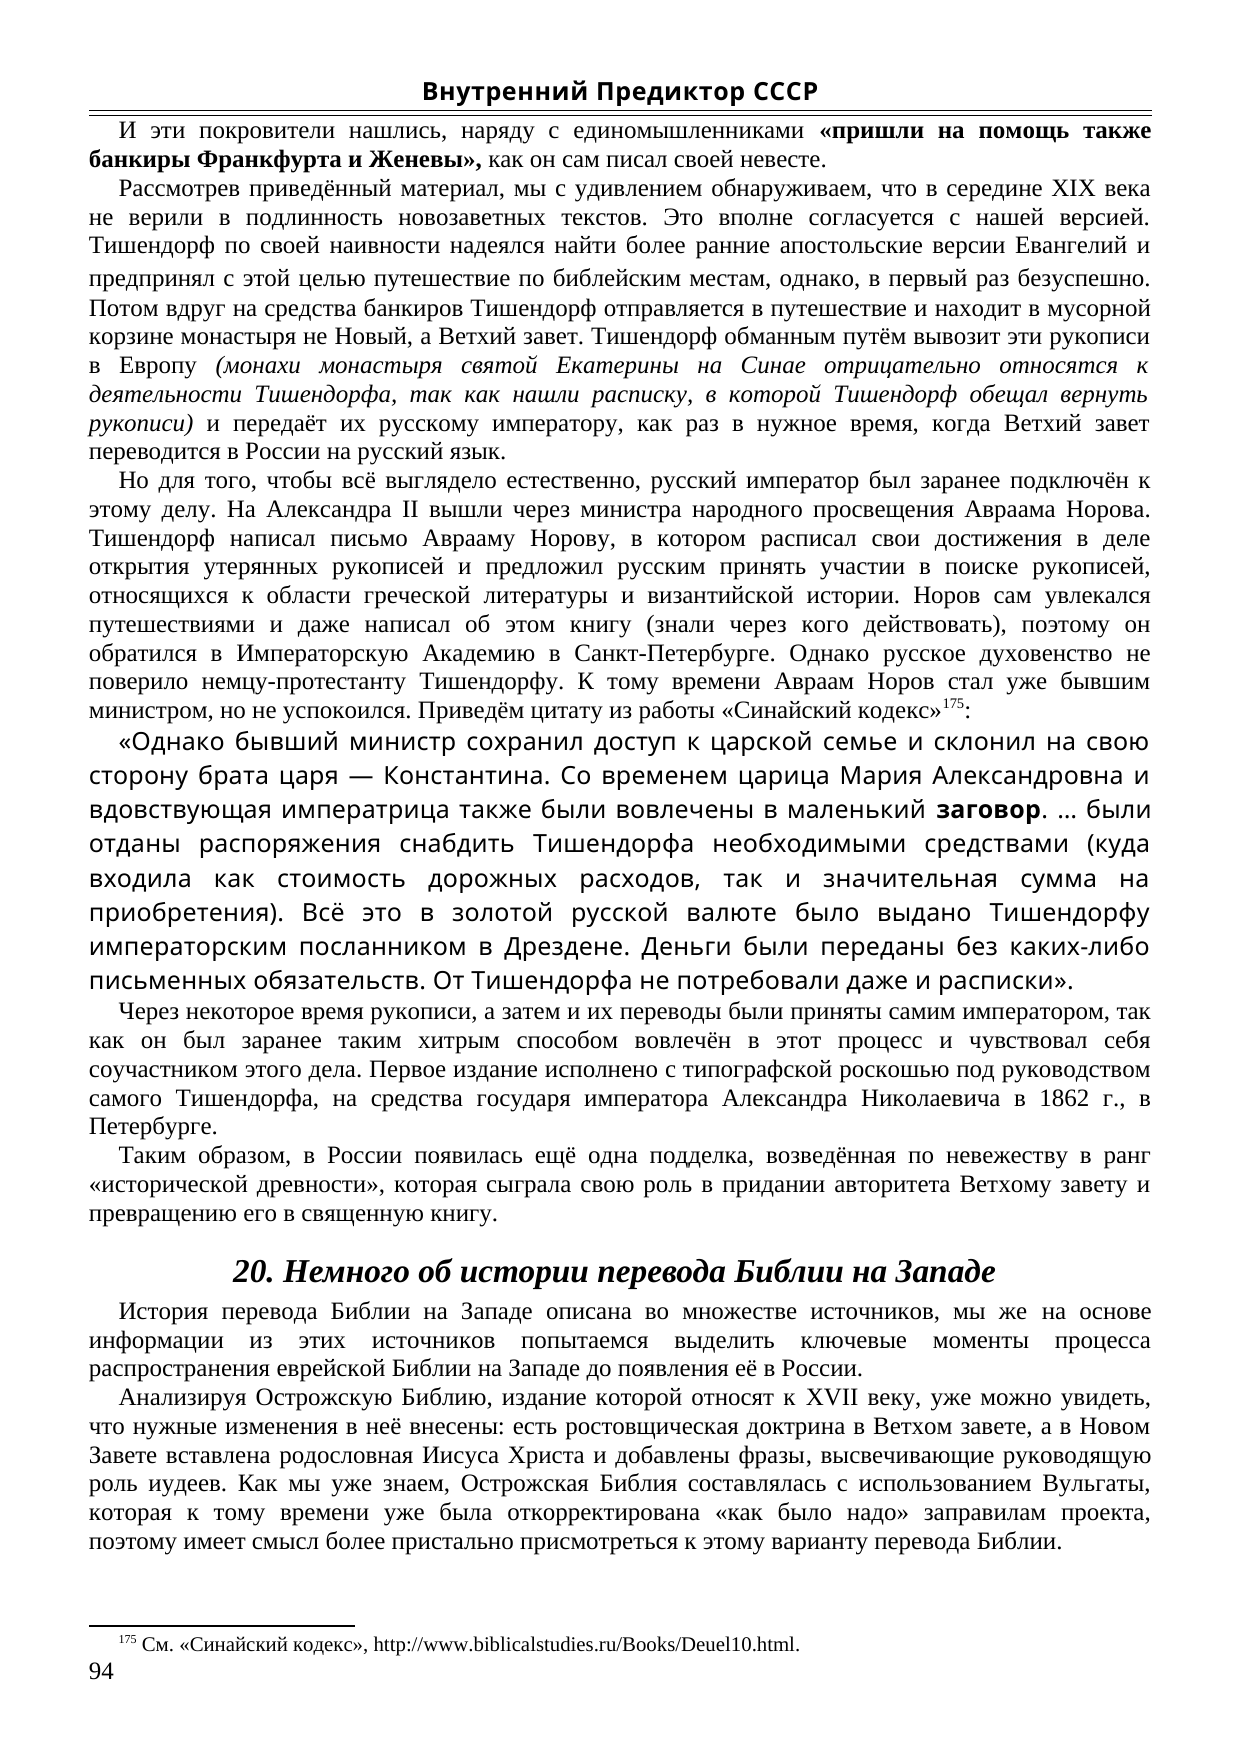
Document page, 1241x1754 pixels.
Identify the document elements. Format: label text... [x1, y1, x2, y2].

text См. «Синайский кодекс», http://www.biblicalstudies.ru/Books/Deuel10.html. [89, 1632, 1152, 1656]
subtitle 20. Немного об истории перевода Библии на Западе [89, 1251, 1152, 1290]
text История перевода Библии на Западе описана во множестве источников, мы же на основе информации из этих источников попытаемся выделить ключевые моменты процесса распространения еврейской Библии на Западе до появления её в России. [89, 1296, 1152, 1382]
text Через некоторое время рукописи, а затем и их переводы были приняты самим императором, так как он был заранее таким хитрым способом вовлечён в этот процесс и чувствовал себя соучастником этого дела. Первое издание исполнено с типографской роскошью под руководством самого Тишендорфа, на средства государя императора Александра Николаевича в 1862 г., в Петербурге. [89, 996, 1152, 1140]
text «Однако бывший министр сохранил доступ к царской семье и склонил на свою сторону брата царя — Константина. Со временем царица Мария Александровна и вдовствующая императрица также были вовлечены в маленький заговор. … были отданы распоряжения снабдить Тишендорфа необходимыми средствами (куда входила как стоимость дорожных расходов, так и значительная сумма на приобретения). Всё это в золотой русской валюте было выдано Тишендорфу императорским посланником в Дрездене. Деньги были переданы без каких-либо письменных обязательств. От Тишендорфа не потребовали даже и расписки». [89, 724, 1152, 996]
text Но для того, чтобы всё выглядело естественно, русский император был заранее подключён к этому делу. На Александра II вышли через министра народного просвещения Авраама Норова. Тишендорф написал письмо Аврааму Норову, в котором расписал свои достижения в деле открытия утерянных рукописей и предложил русским принять участии в поиске рукописей, относящихся к области греческой литературы и византийской истории. Норов сам увлекался путешествиями и даже написал об этом книгу (знали через кого действовать), поэтому он обратился в Императорскую Академию в Санкт-Петербурге. Однако русское духовенство не поверило немцу-протестанту Тишендорфу. К тому времени Авраам Норов стал уже бывшим министром, но не успокоился. Приведём цитату из работы «Синайский кодекс»: [89, 465, 1152, 724]
text Таким образом, в России появилась ещё одна подделка, возведённая по невежеству в ранг «исторической древности», которая сыграла свою роль в придании авторитета Ветхому завету и превращению его в священную книгу. [89, 1140, 1152, 1226]
text Рассмотрев приведённый материал, мы с удивлением обнаруживаем, что в середине XIX века не верили в подлинность новозаветных текстов. Это вполне согласуется с нашей версией. Тишендорф по своей наивности надеялся найти более ранние апостольские версии Евангелий и предпринял с этой целью путешествие по библейским местам, однако, в первый раз безуспешно. Потом вдруг на средства банкиров Тишендорф отправляется в путешествие и находит в мусорной корзине монастыря не Новый, а Ветхий завет. Тишендорф обманным путём вывозит эти рукописи в Европу (монахи монастыря святой Екатерины на Синае отрицательно относятся к деятельности Тишендорфа, так как нашли расписку, в которой Тишендорф обещал вернуть рукописи) и передаёт их русскому императору, как раз в нужное время, когда Ветхий завет переводится в России на русский язык. [89, 173, 1152, 465]
text Анализируя Острожскую Библию, издание которой относят к XVII веку, уже можно увидеть, что нужные изменения в неё внесены: есть ростовщическая доктрина в Ветхом завете, а в Новом Завете вставлена родословная Иисуса Христа и добавлены фразы, высвечивающие руководящую роль иудеев. Как мы уже знаем, Острожская Библия составлялась с использованием Вульгаты, которая к тому времени уже была откорректирована «как было надо» заправилам проекта, поэтому имеет смысл более пристально присмотреться к этому варианту перевода Библии. [89, 1382, 1152, 1555]
text И эти покровители нашлись, наряду с единомышленниками «пришли на помощь также банкиры Франкфурта и Женевы», как он сам писал своей невесте. [89, 116, 1152, 173]
